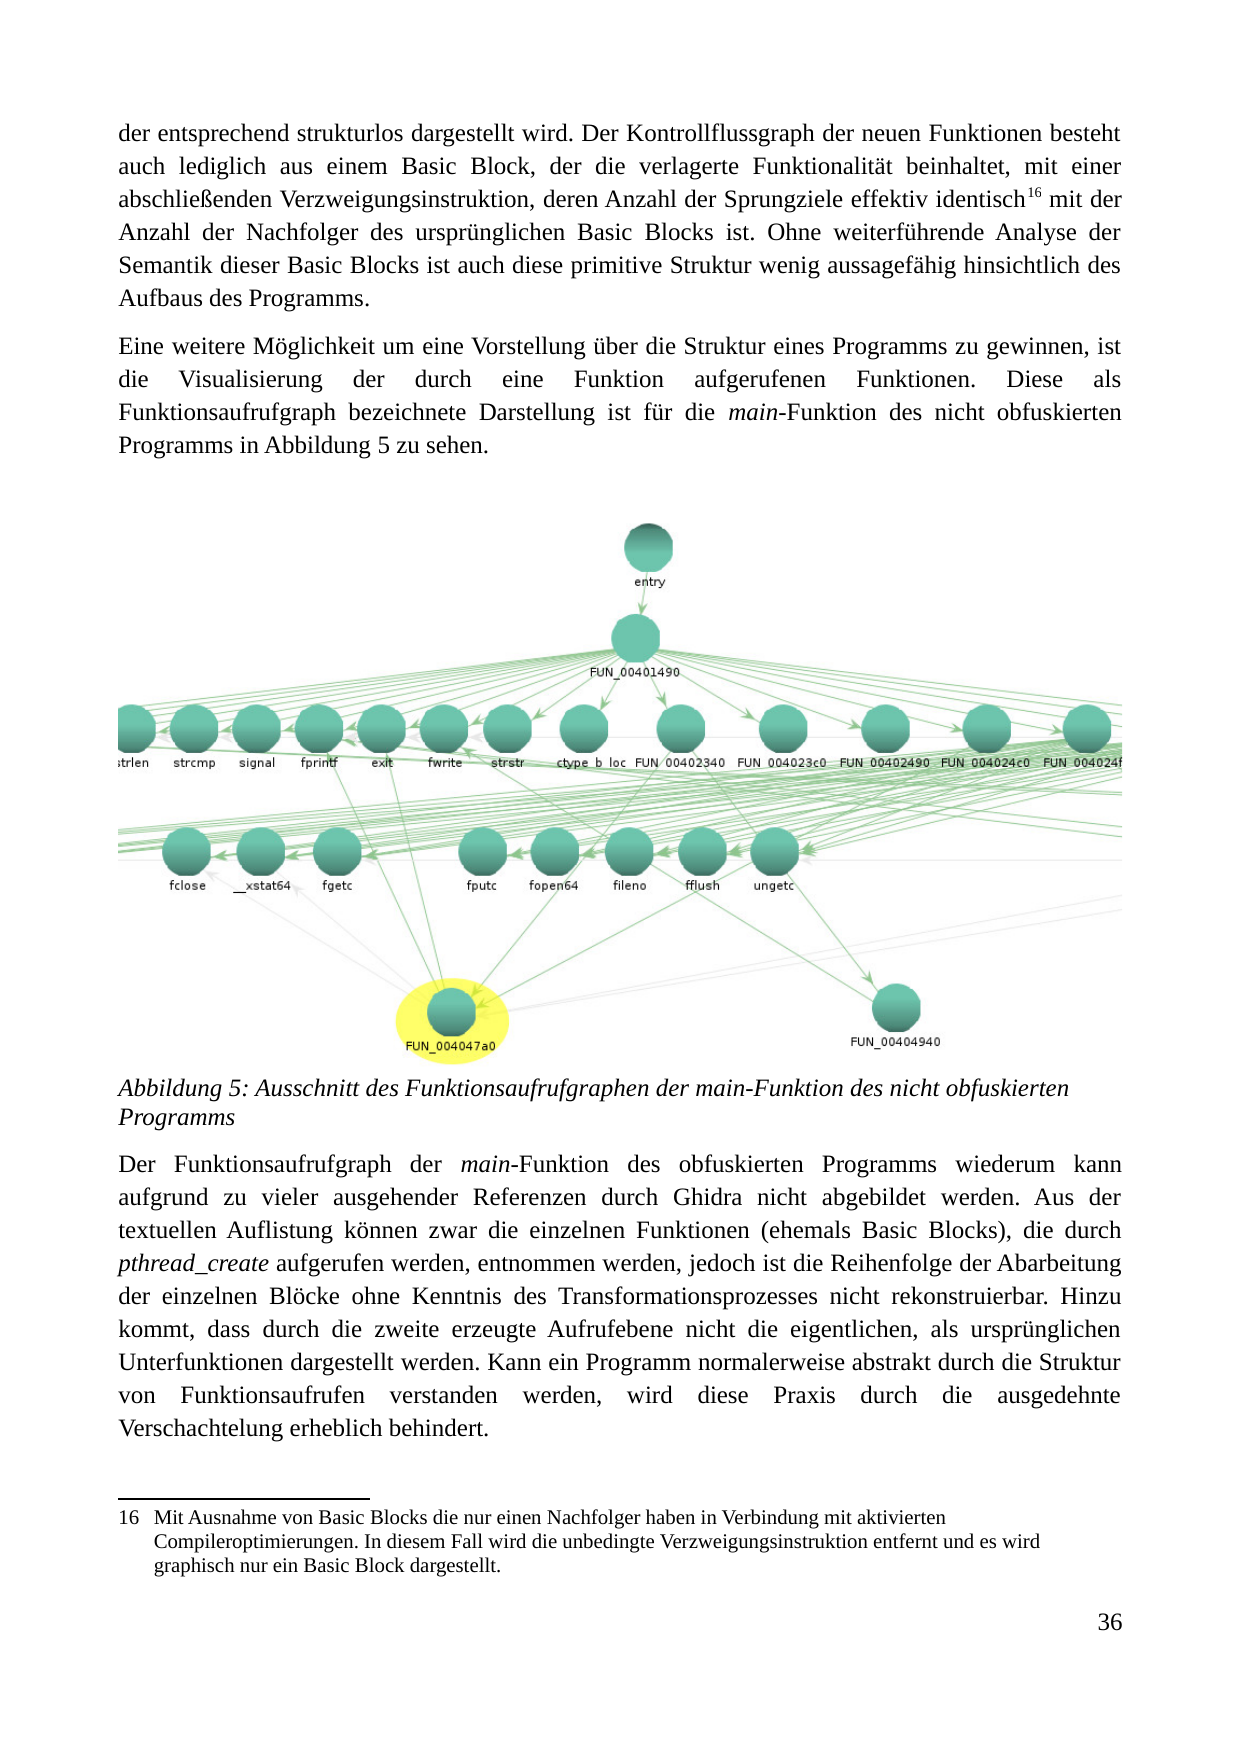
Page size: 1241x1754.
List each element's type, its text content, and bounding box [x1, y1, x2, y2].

text Der Funktionsaufrufgraph der main-Funktion des obfuskierten Programms wiederum kann aufgrund zu vieler ausgehender Referenzen durch Ghidra nicht abgebildet werden. Aus der textuellen Auflistung können zwar die einzelnen Funktionen (ehemals Basic Blocks), die durch pthread_create aufgerufen werden, entnommen werden, jedoch ist die Reihenfolge der Abarbeitung der einzelnen Blöcke ohne Kenntnis des Transformationsprozesses nicht rekonstruierbar. Hinzu kommt, dass durch die zweite erzeugte Aufrufebene nicht die eigentlichen, als ursprünglichen Unterfunktionen dargestellt werden. Kann ein Programm normalerweise abstrakt durch die Struktur von Funktionsaufrufen verstanden werden, wird diese Praxis durch die ausgedehnte Verschachtelung erheblich behindert. [118, 1149, 1122, 1442]
text Eine weitere Möglichkeit um eine Vorstellung über die Struktur eines Programms zu gewinnen, ist die Visualisierung der durch eine Funktion aufgerufenen Funktionen. Diese als Funktionsaufrufgraph bezeichnete Darstellung ist für die main-Funktion des nicht obfuskierten Programms in Abbildung 5 zu sehen. [118, 331, 1122, 459]
text Mit Ausnahme von Basic Blocks die nur einen Nachfolger haben in Verbindung mit aktivierten Compileroptimierungen. In diesem Fall wird die unbedingte Verzweigungsinstruktion entfernt und es wird graphisch nur ein Basic Block dargestellt. [118, 1505, 1122, 1577]
text der entsprechend strukturlos dargestellt wird. Der Kontrollflussgraph der neuen Funktionen besteht auch lediglich aus einem Basic Block, der die verlagerte Funktionalität beinhaltet, mit einer abschließenden Verzweigungsinstruktion, deren Anzahl der Sprungziele effektiv identisch mit der Anzahl der Nachfolger des ursprünglichen Basic Blocks ist. Ohne weiterführende Analyse der Semantik dieser Basic Blocks ist auch diese primitive Struktur wenig aussagefähig hinsichtlich des Aufbaus des Programms. [118, 118, 1122, 312]
text Abbildung 5: Ausschnitt des Funktionsaufrufgraphen der main-Funktion des nicht obfuskierten Programms [118, 1073, 1122, 1131]
picture [118, 490, 1123, 1073]
